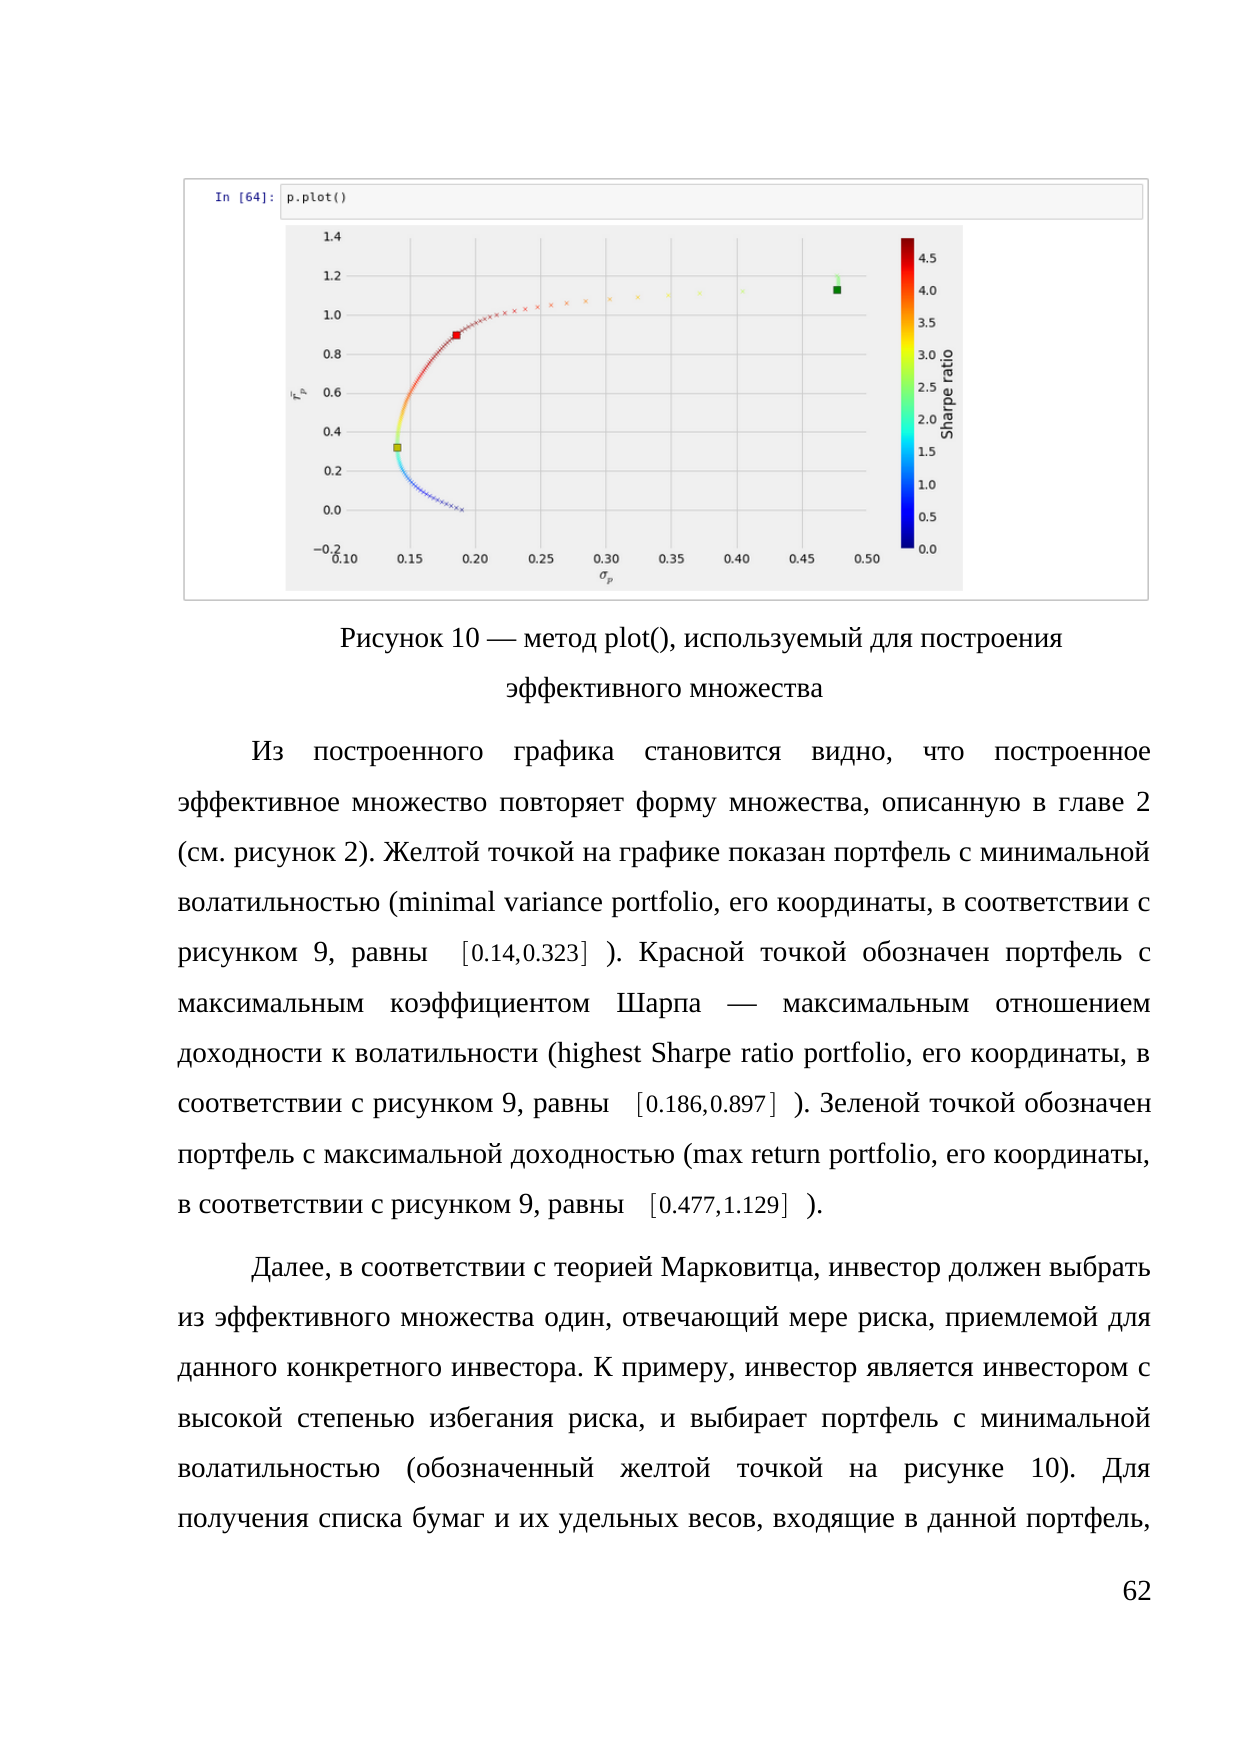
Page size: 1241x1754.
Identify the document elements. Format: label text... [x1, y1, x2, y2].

text Далее, в соответствии с теорией Марковитца, инвестор должен выбрать из эффективного множества один, отвечающий мере риска, приемлемой для данного конкретного инвестора. К примеру, инвестор является инвестором с высокой степенью избегания риска, и выбирает портфель с минимальной волатильностью (обозначенный желтой точкой на рисунке 10). Для получения списка бумаг и их удельных весов, входящие в данной портфель, [177, 1249, 1152, 1534]
picture [177, 174, 1152, 604]
text Рисунок 10 — метод plot(), используемый для построения эффективного множества [177, 604, 1152, 704]
text Из построенного графика становится видно, что построенное эффективное множество повторяет форму множества, описанную в главе 2 (см. рисунок 2). Желтой точкой на графике показан портфель с минимальной волатильностью (minimal variance portfolio, его координаты, в соответствии с рисунком 9, равны ). Красной точкой обозначен портфель с максимальным коэффициентом Шарпа — максимальным отношением доходности к волатильности (highest Sharpe ratio portfolio, его координаты, в соответствии с рисунком 9, равны ). Зеленой точкой обозначен портфель с максимальной доходностью (max return portfolio, его координаты, в соответствии с рисунком 9, равны ). [177, 733, 1152, 1220]
